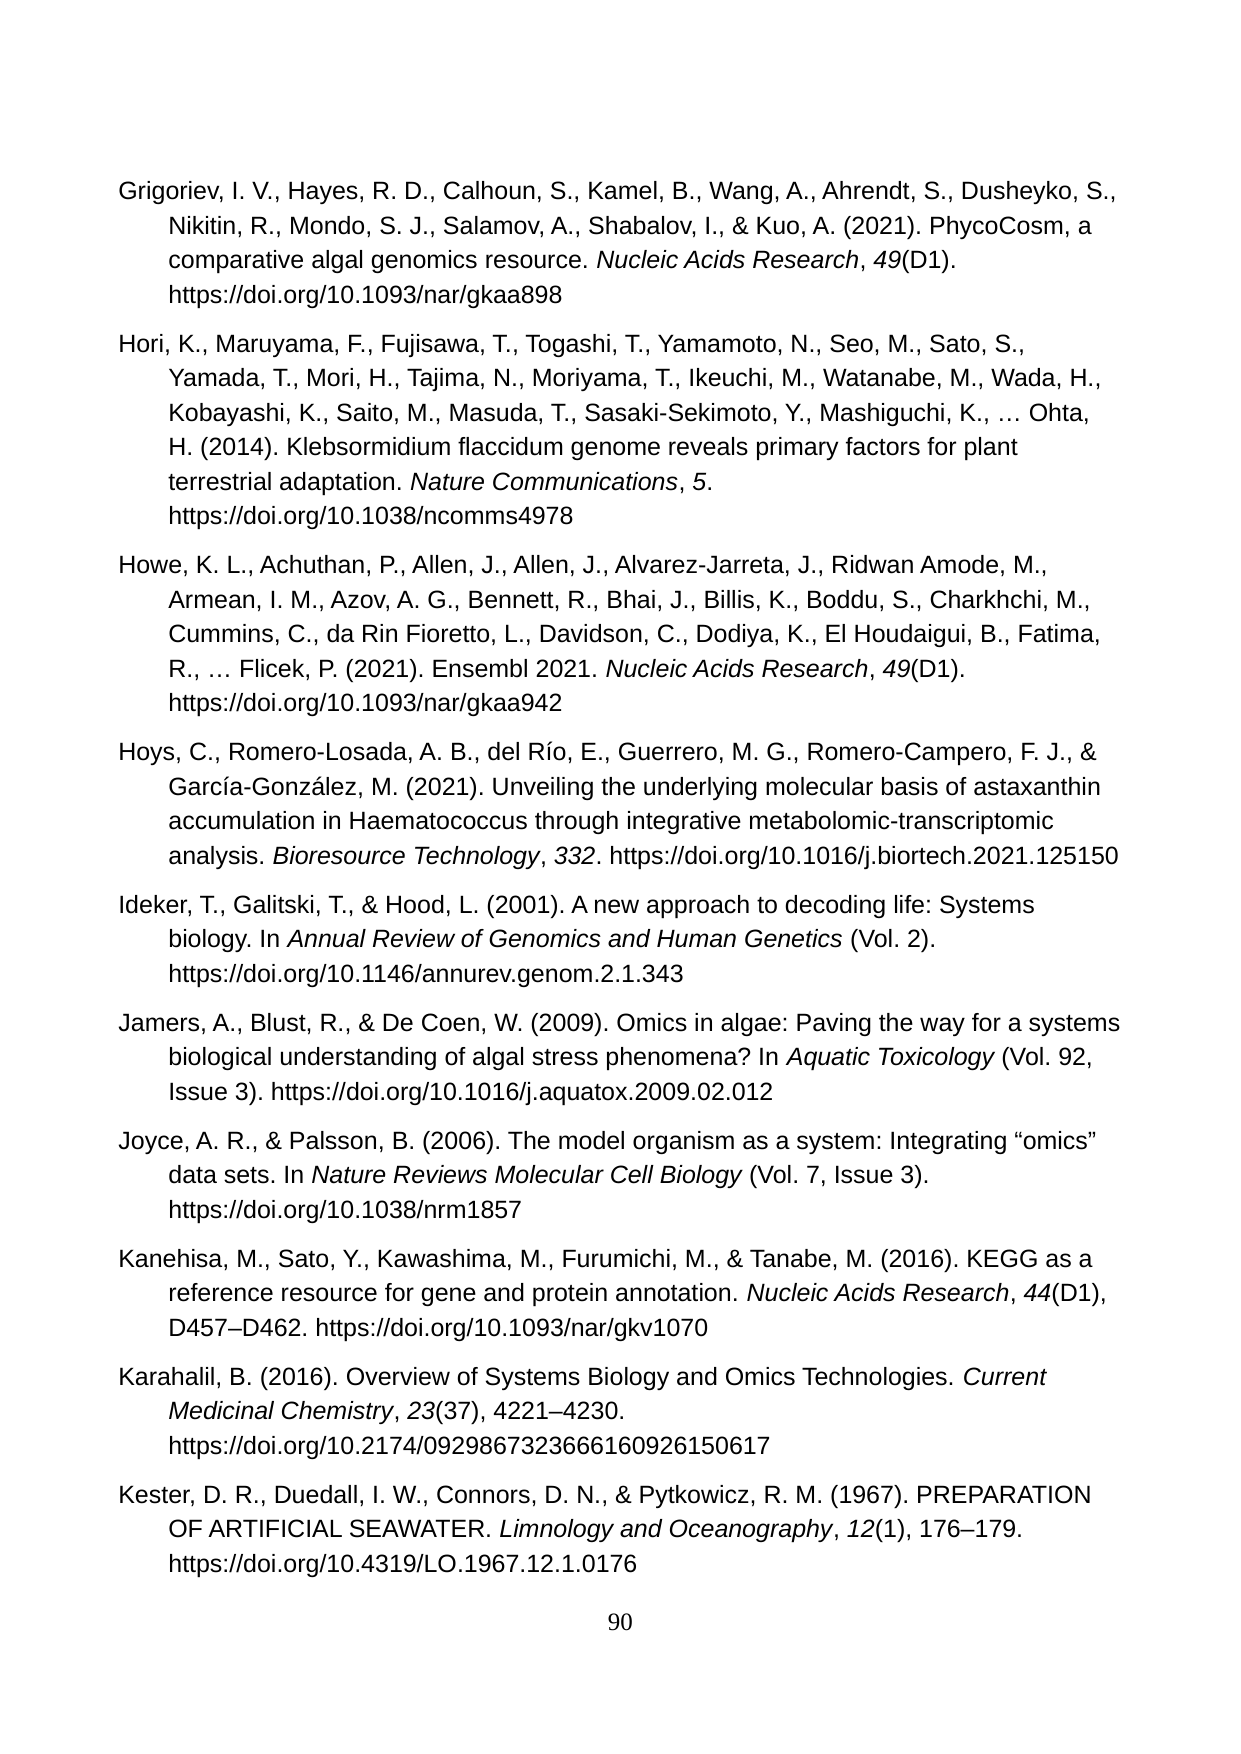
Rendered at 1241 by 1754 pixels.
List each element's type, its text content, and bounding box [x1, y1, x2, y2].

text Jamers, A., Blust, R., & De Coen, W. (2009). Omics in algae: Paving the way for a systems biological understanding of algal stress phenomena? In Aquatic Toxicology (Vol. 92, Issue 3). https://doi.org/10.1016/j.aquatox.2009.02.012 [118, 1008, 1122, 1106]
text Kanehisa, M., Sato, Y., Kawashima, M., Furumichi, M., & Tanabe, M. (2016). KEGG as a reference resource for gene and protein annotation. Nucleic Acids Research, 44(D1), D457–D462. https://doi.org/10.1093/nar/gkv1070 [118, 1244, 1122, 1342]
text Joyce, A. R., & Palsson, B. (2006). The model organism as a system: Integrating “omics” data sets. In Nature Reviews Molecular Cell Biology (Vol. 7, Issue 3). https://doi.org/10.1038/nrm1857 [118, 1126, 1122, 1223]
text Hoys, C., Romero-Losada, A. B., del Río, E., Guerrero, M. G., Romero-Campero, F. J., & García-González, M. (2021). Unveiling the underlying molecular basis of astaxanthin accumulation in Haematococcus through integrative metabolomic-transcriptomic analysis. Bioresource Technology, 332. https://doi.org/10.1016/j.biortech.2021.125150 [118, 737, 1122, 869]
text Kester, D. R., Duedall, I. W., Connors, D. N., & Pytkowicz, R. M. (1967). PREPARATION OF ARTIFICIAL SEAWATER. Limnology and Oceanography, 12(1), 176–179. https://doi.org/10.4319/LO.1967.12.1.0176 [118, 1480, 1122, 1578]
text Hori, K., Maruyama, F., Fujisawa, T., Togashi, T., Yamamoto, N., Seo, M., Sato, S., Yamada, T., Mori, H., Tajima, N., Moriyama, T., Ikeuchi, M., Watanabe, M., Wada, H., Kobayashi, K., Saito, M., Masuda, T., Sasaki-Sekimoto, Y., Mashiguchi, K., … Ohta, H. (2014). Klebsormidium flaccidum genome reveals primary factors for plant terrestrial adaptation. Nature Communications, 5. https://doi.org/10.1038/ncomms4978 [118, 329, 1122, 530]
text Karahalil, B. (2016). Overview of Systems Biology and Omics Technologies. Current Medicinal Chemistry, 23(37), 4221–4230. https://doi.org/10.2174/0929867323666160926150617 [118, 1362, 1122, 1459]
text Ideker, T., Galitski, T., & Hood, L. (2001). A new approach to decoding life: Systems biology. In Annual Review of Genomics and Human Genetics (Vol. 2). https://doi.org/10.1146/annurev.genom.2.1.343 [118, 890, 1122, 987]
text Grigoriev, I. V., Hayes, R. D., Calhoun, S., Kamel, B., Wang, A., Ahrendt, S., Dusheyko, S., Nikitin, R., Mondo, S. J., Salamov, A., Shabalov, I., & Kuo, A. (2021). PhycoCosm, a comparative algal genomics resource. Nucleic Acids Research, 49(D1). https://doi.org/10.1093/nar/gkaa898 [118, 176, 1122, 308]
text Howe, K. L., Achuthan, P., Allen, J., Allen, J., Alvarez-Jarreta, J., Ridwan Amode, M., Armean, I. M., Azov, A. G., Bennett, R., Bhai, J., Billis, K., Boddu, S., Charkhchi, M., Cummins, C., da Rin Fioretto, L., Davidson, C., Dodiya, K., El Houdaigui, B., Fatima, R., … Flicek, P. (2021). Ensembl 2021. Nucleic Acids Research, 49(D1). https://doi.org/10.1093/nar/gkaa942 [118, 550, 1122, 717]
